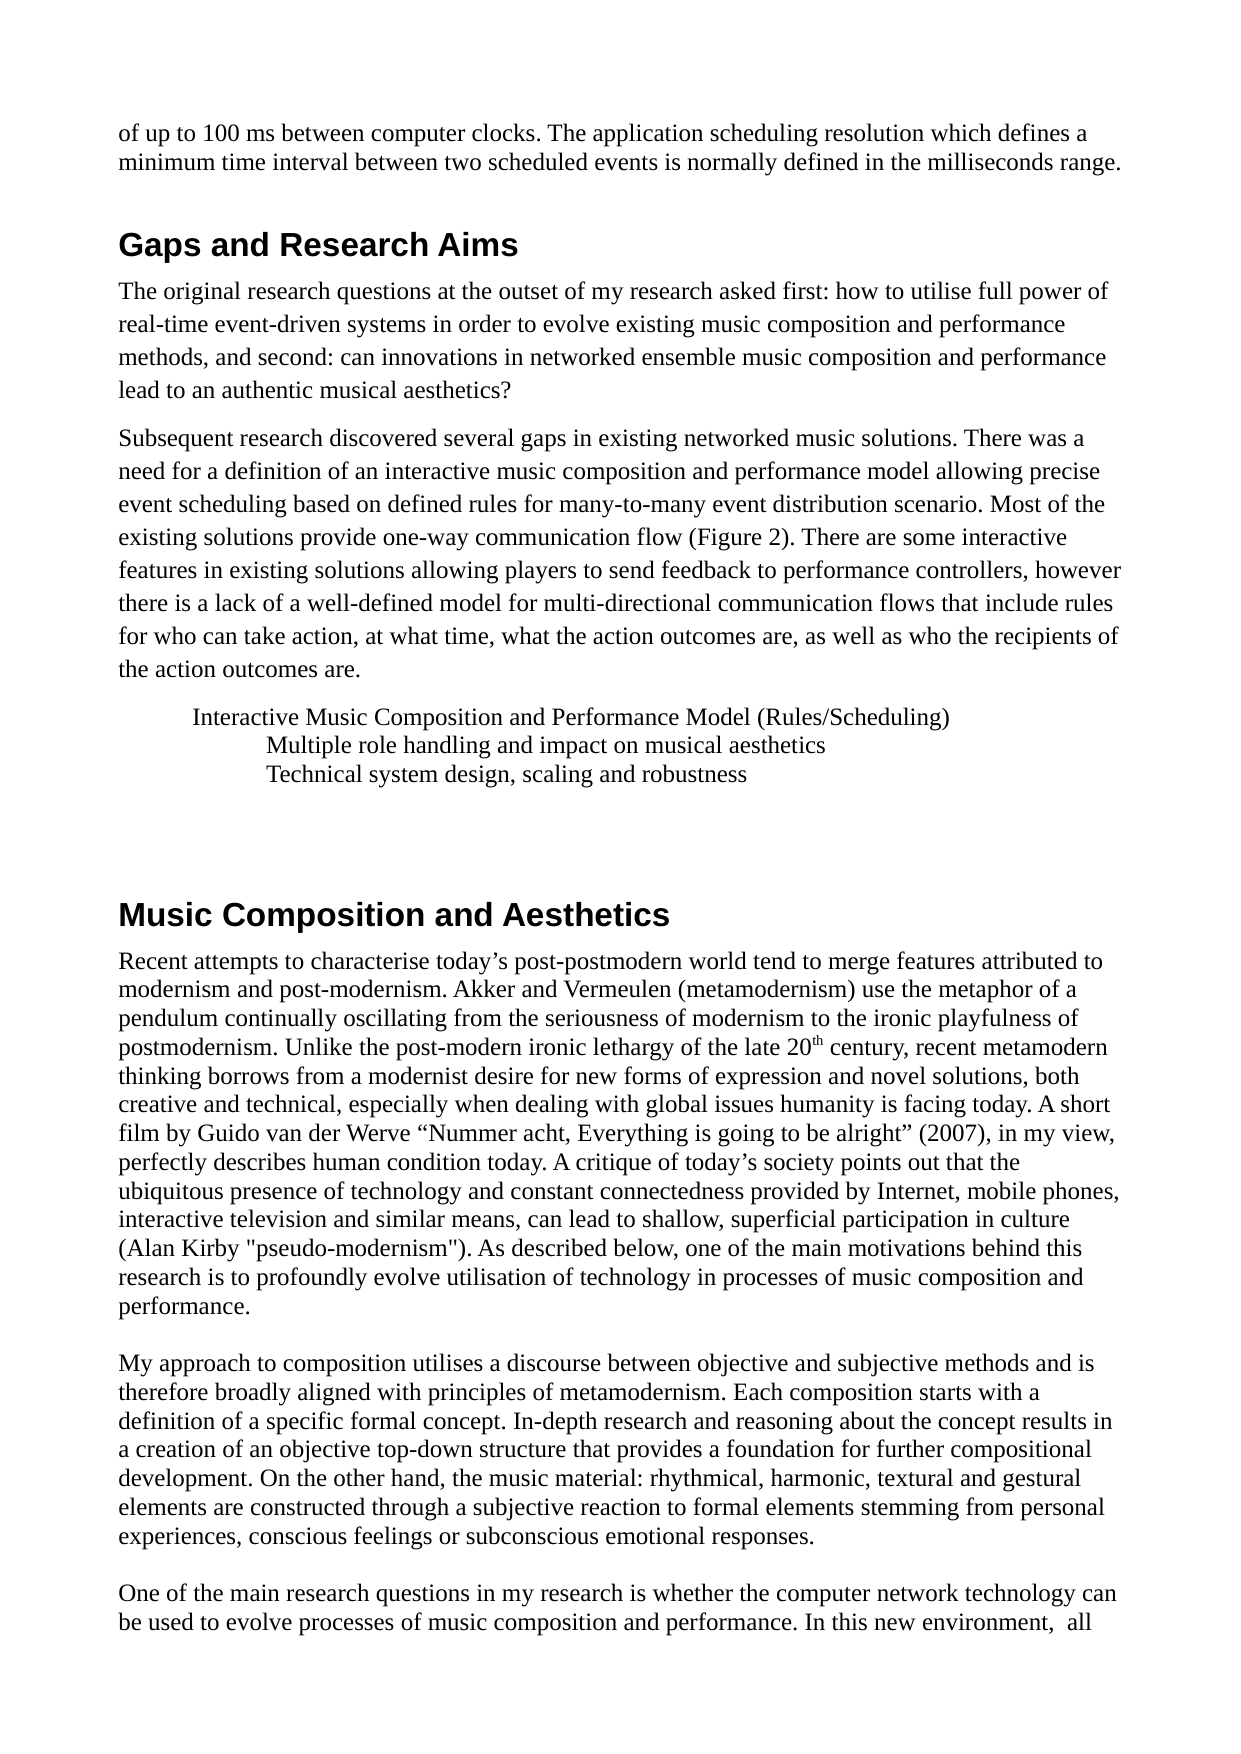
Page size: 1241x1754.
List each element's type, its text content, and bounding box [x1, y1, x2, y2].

text My approach to composition utilises a discourse between objective and subjective methods and is therefore broadly aligned with principles of metamodernism. Each composition starts with a definition of a specific formal concept. In-depth research and reasoning about the concept results in a creation of an objective top-down structure that provides a foundation for further compositional development. On the other hand, the music material: rhythmical, harmonic, textural and gestural elements are constructed through a subjective reaction to formal elements stemming from personal experiences, conscious feelings or subconscious emotional responses. [118, 1348, 1122, 1549]
text Subsequent research discovered several gaps in existing networked music solutions. There was a need for a definition of an interactive music composition and performance model allowing precise event scheduling based on defined rules for many-to-many event distribution scenario. Most of the existing solutions provide one-way communication flow (Figure 2). There are some interactive features in existing solutions allowing players to send feedback to performance controllers, however there is a lack of a well-defined model for multi-directional communication flows that include rules for who can take action, at what time, what the action outcomes are, as well as who the recipients of the action outcomes are. [118, 423, 1122, 683]
text Interactive Music Composition and Performance Model (Rules/Scheduling) [192, 702, 1122, 730]
subtitle Gaps and Research Aims [118, 225, 1122, 264]
text of up to 100 ms between computer clocks. The application scheduling resolution which defines a minimum time interval between two scheduled events is normally defined in the milliseconds range. [118, 118, 1122, 176]
subtitle Music Composition and Aesthetics [118, 895, 1122, 933]
text One of the main research questions in my research is whether the computer network technology can be used to evolve processes of music composition and performance. In this new environment, all [118, 1578, 1122, 1636]
text Multiple role handling and impact on musical aesthetics [192, 730, 1122, 759]
text Technical system design, scaling and robustness [192, 759, 1122, 788]
text Recent attempts to characterise today’s post-postmodern world tend to merge features attributed to modernism and post-modernism. Akker and Vermeulen (metamodernism) use the metaphor of a pendulum continually oscillating from the seriousness of modernism to the ironic playfulness of postmodernism. Unlike the post-modern ironic lethargy of the late 20th century, recent metamodern thinking borrows from a modernist desire for new forms of expression and novel solutions, both creative and technical, especially when dealing with global issues humanity is facing today. A short film by Guido van der Werve “Nummer acht, Everything is going to be alright” (2007), in my view, perfectly describes human condition today. A critique of today’s society points out that the ubiquitous presence of technology and constant connectedness provided by Internet, mobile phones, interactive television and similar means, can lead to shallow, superficial participation in culture (Alan Kirby "pseudo-modernism"). As described below, one of the main motivations behind this research is to profoundly evolve utilisation of technology in processes of music composition and performance. [118, 946, 1122, 1319]
text The original research questions at the outset of my research asked first: how to utilise full power of real-time event-driven systems in order to evolve existing music composition and performance methods, and second: can innovations in networked ensemble music composition and performance lead to an authentic musical aesthetics? [118, 276, 1122, 404]
